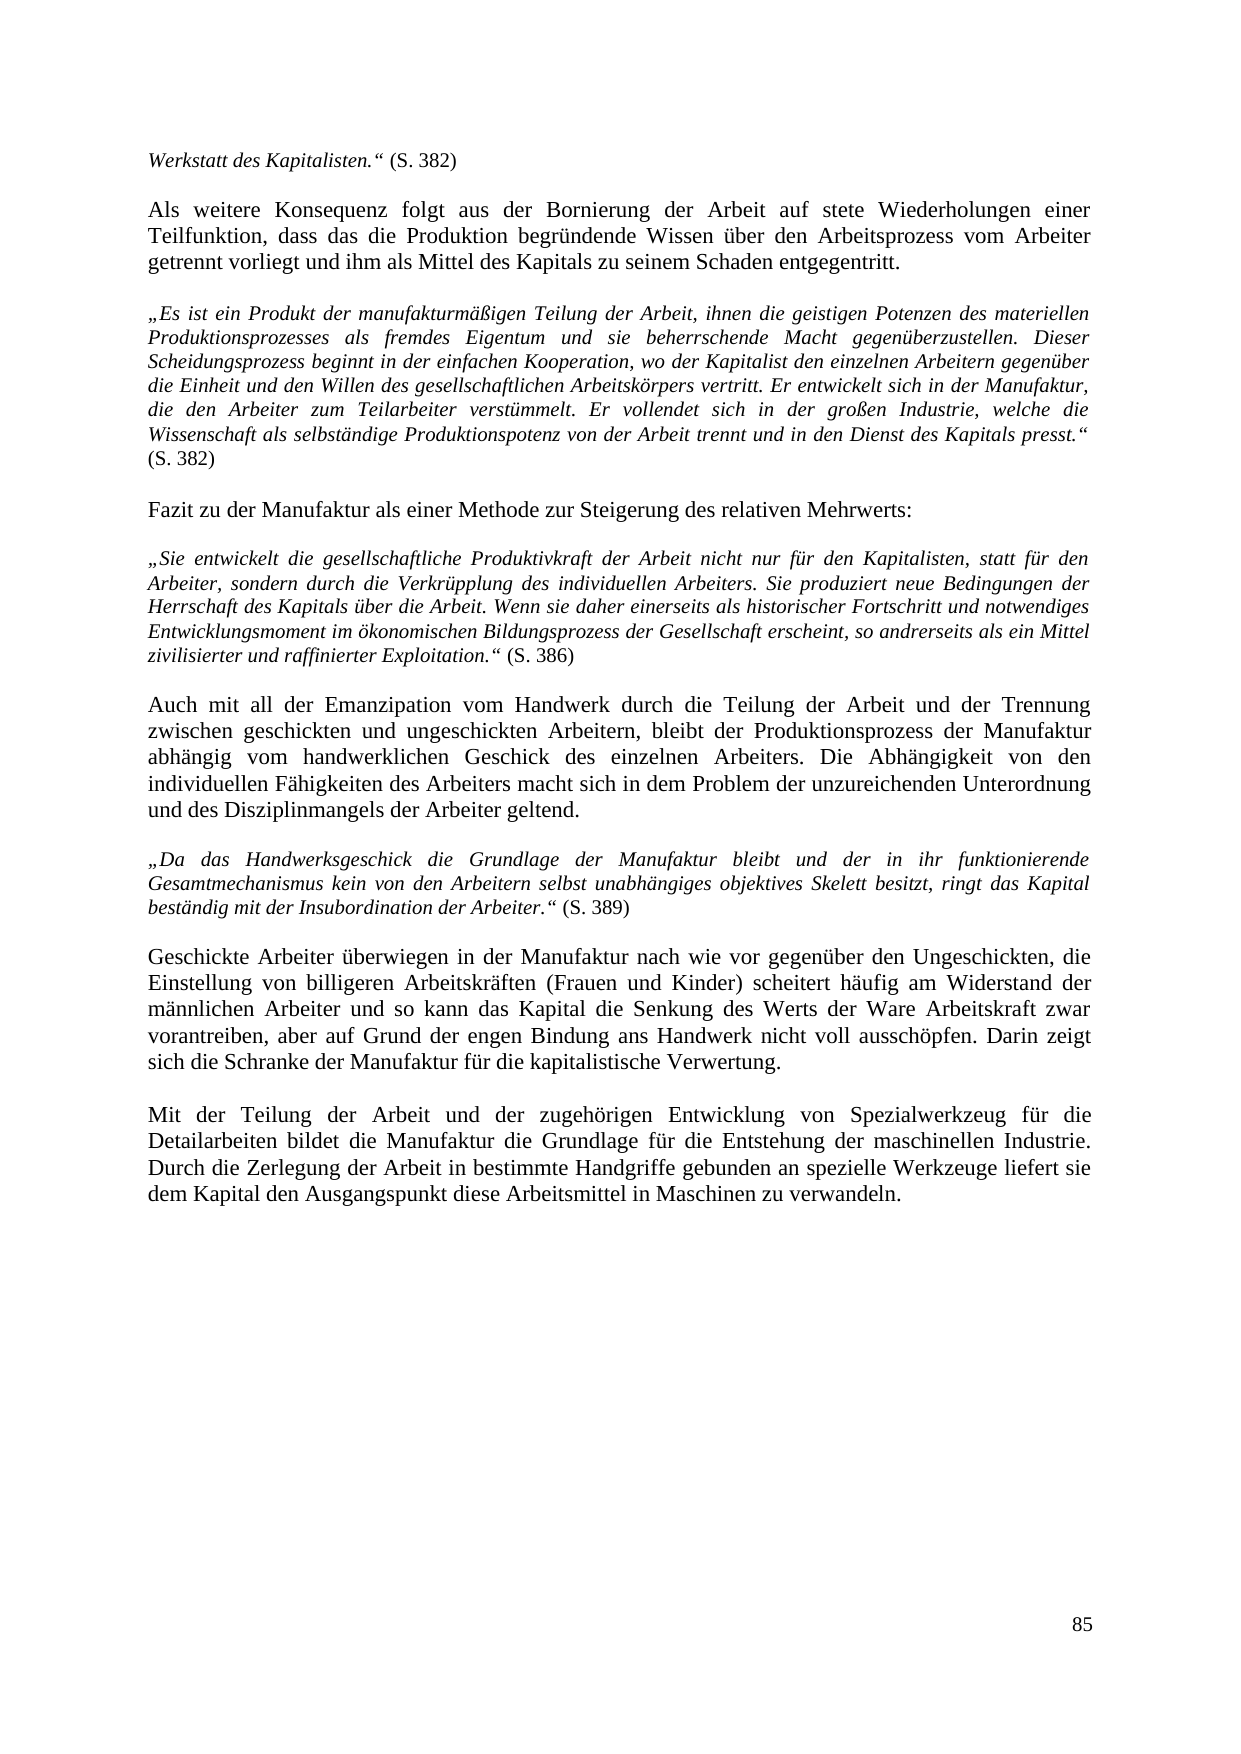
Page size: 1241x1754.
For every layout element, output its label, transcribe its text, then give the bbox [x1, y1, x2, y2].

text Werkstatt des Kapitalisten.“ (S. 382) [148, 148, 1093, 172]
text „Sie entwickelt die gesellschaftliche Produktivkraft der Arbeit nicht nur für den Kapitalisten, statt für den Arbeiter, sondern durch die Verkrüpplung des individuellen Arbeiters. Sie produziert neue Bedingungen der Herrschaft des Kapitals über die Arbeit. Wenn sie daher einerseits als historischer Fortschritt und notwendiges Entwicklungsmoment im ökonomischen Bildungsprozess der Gesellschaft erscheint, so andrerseits als ein Mittel zivilisierter und raffinierter Exploitation.“ (S. 386) [148, 546, 1093, 667]
text Fazit zu der Manufaktur als einer Methode zur Steigerung des relativen Mehrwerts: [148, 496, 1093, 522]
text „Es ist ein Produkt der manufakturmäßigen Teilung der Arbeit, ihnen die geistigen Potenzen des materiellen Produktionsprozesses als fremdes Eigentum und sie beherrschende Macht gegenüberzustellen. Dieser Scheidungsprozess beginnt in der einfachen Kooperation, wo der Kapitalist den einzelnen Arbeitern gegenüber die Einheit und den Willen des gesellschaftlichen Arbeitskörpers vertritt. Er entwickelt sich in der Manufaktur, die den Arbeiter zum Teilarbeiter verstümmelt. Er vollendet sich in der großen Industrie, welche die Wissenschaft als selbständige Produktionspotenz von der Arbeit trennt und in den Dienst des Kapitals presst.“ (S. 382) [148, 301, 1093, 469]
text Als weitere Konsequenz folgt aus der Bornierung der Arbeit auf stete Wiederholungen einer Teilfunktion, dass das die Produktion begründende Wissen über den Arbeitsprozess vom Arbeiter getrennt vorliegt und ihm als Mittel des Kapitals zu seinem Schaden entgegentritt. [148, 196, 1093, 275]
text Auch mit all der Emanzipation vom Handwerk durch die Teilung der Arbeit und der Trennung zwischen geschickten und ungeschickten Arbeitern, bleibt der Produktionsprozess der Manufaktur abhängig vom handwerklichen Geschick des einzelnen Arbeiters. Die Abhängigkeit von den individuellen Fähigkeiten des Arbeiters macht sich in dem Problem der unzureichenden Unterordnung und des Disziplinmangels der Arbeiter geltend. [148, 691, 1093, 822]
text „Da das Handwerksgeschick die Grundlage der Manufaktur bleibt und der in ihr funktionierende Gesamtmechanismus kein von den Arbeitern selbst unabhängiges objektives Skelett besitzt, ringt das Kapital beständig mit der Insubordination der Arbeiter.“ (S. 389) [148, 847, 1093, 919]
text Mit der Teilung der Arbeit und der zugehörigen Entwicklung von Spezialwerkzeug für die Detailarbeiten bildet die Manufaktur die Grundlage für die Entstehung der maschinellen Industrie. Durch die Zerlegung der Arbeit in bestimmte Handgriffe gebunden an spezielle Werkzeuge liefert sie dem Kapital den Ausgangspunkt diese Arbeitsmittel in Maschinen zu verwandeln. [148, 1101, 1093, 1206]
text Geschickte Arbeiter überwiegen in der Manufaktur nach wie vor gegenüber den Ungeschickten, die Einstellung von billigeren Arbeitskräften (Frauen und Kinder) scheitert häufig am Widerstand der männlichen Arbeiter und so kann das Kapital die Senkung des Werts der Ware Arbeitskraft zwar vorantreiben, aber auf Grund der engen Bindung ans Handwerk nicht voll ausschöpfen. Darin zeigt sich die Schranke der Manufaktur für die kapitalistische Verwertung. [148, 943, 1093, 1074]
